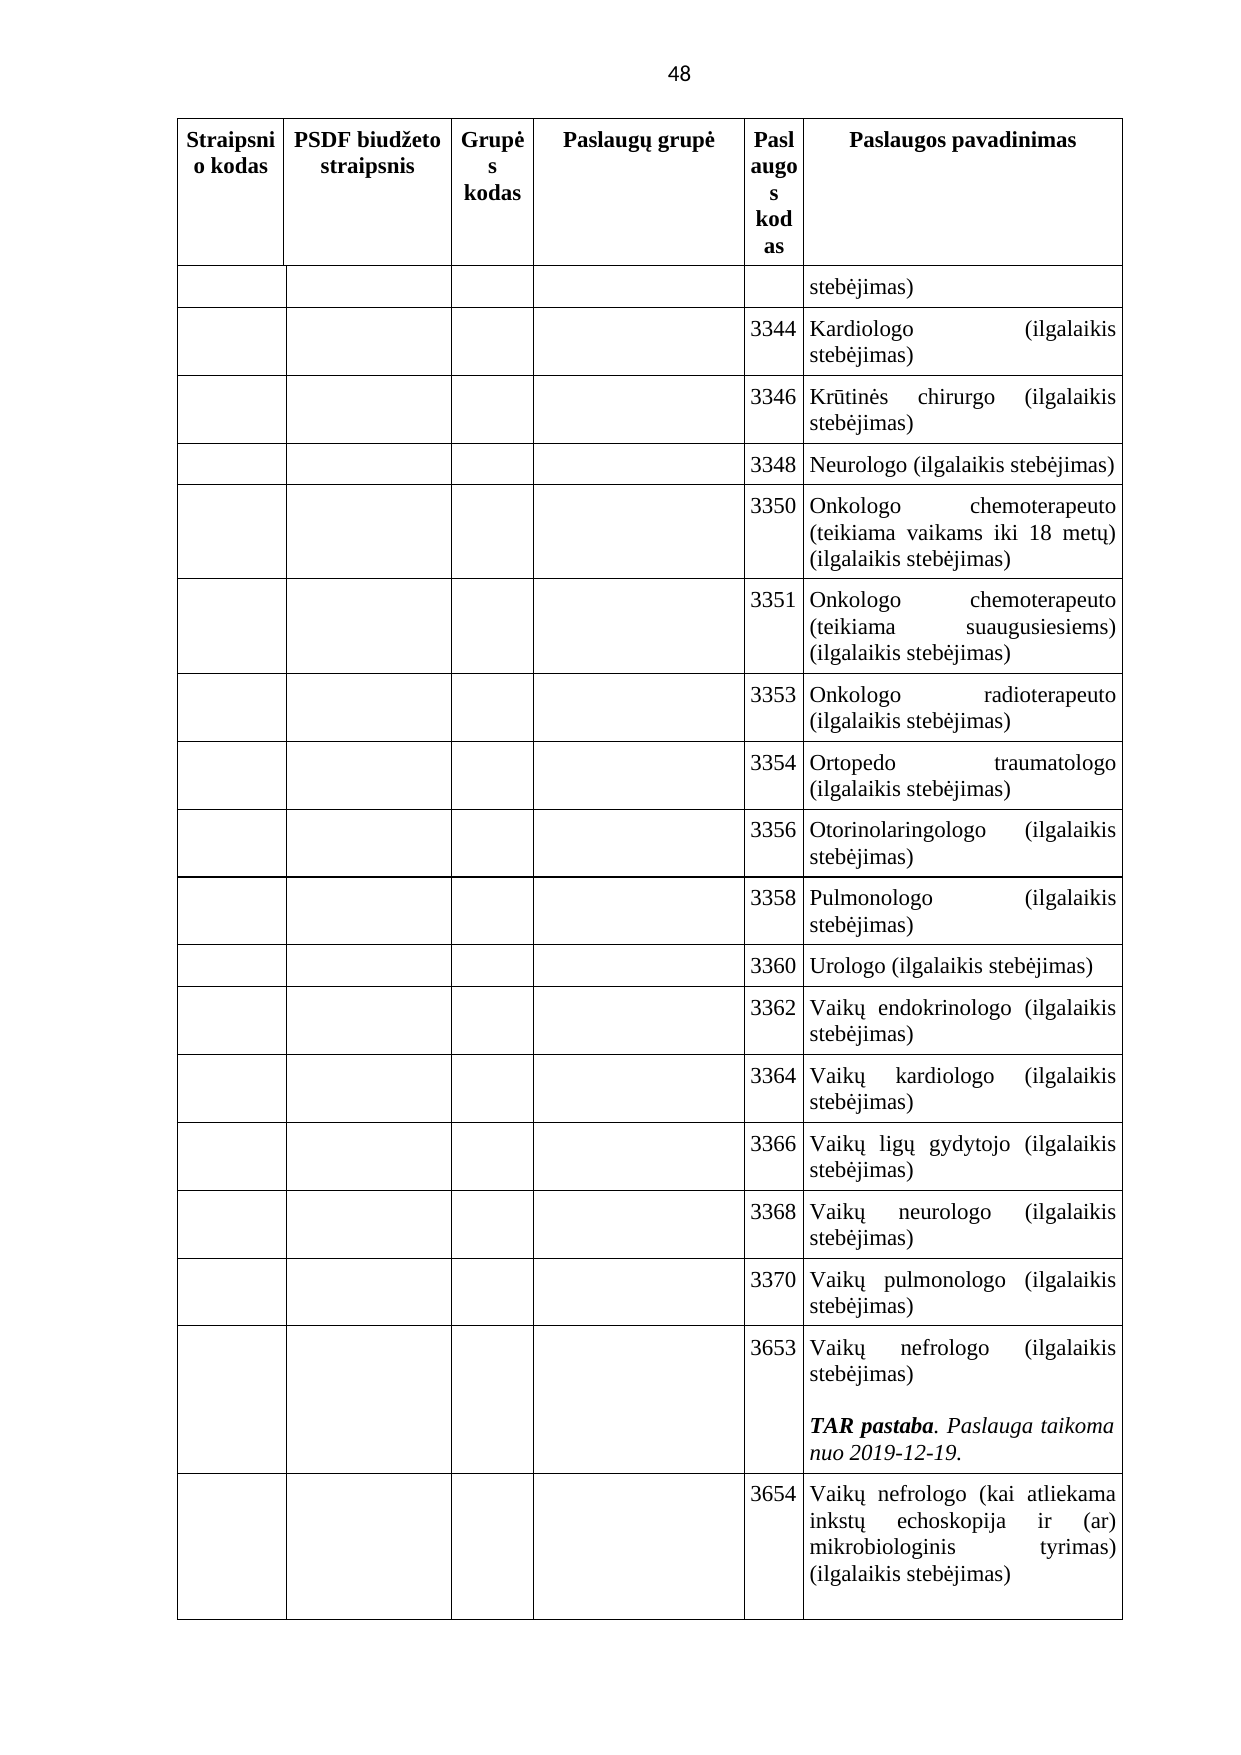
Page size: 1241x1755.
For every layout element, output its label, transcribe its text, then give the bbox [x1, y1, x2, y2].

table_cell Vaikų neurologo (ilgalaikis stebėjimas) [804, 1191, 1122, 1257]
table_cell [452, 878, 533, 944]
table_cell [745, 266, 803, 307]
table_cell [534, 1191, 744, 1257]
table_cell [452, 444, 533, 484]
table_cell Kardiologo (ilgalaikis stebėjimas) [804, 308, 1122, 374]
table_header Paslaugos pavadinimas [804, 119, 1122, 265]
table_cell [178, 1123, 286, 1189]
table_cell 3360 [745, 945, 803, 986]
table_cell [534, 579, 744, 673]
table_cell [534, 308, 744, 374]
table_cell [452, 1259, 533, 1325]
table_cell [452, 674, 533, 741]
table_cell [178, 945, 286, 986]
table_header Paslaugų grupė [534, 119, 744, 265]
table_cell [534, 485, 744, 578]
table_cell [178, 1474, 286, 1619]
table_cell [287, 1055, 451, 1122]
table_cell [178, 878, 286, 944]
table_cell [287, 1123, 451, 1189]
table_cell [178, 444, 286, 484]
table_header Straipsnio kodas [178, 119, 283, 265]
table_cell [178, 1326, 286, 1472]
table_cell 3358 [745, 878, 803, 944]
table_header Paslaugos kodas [745, 119, 803, 265]
table_cell [178, 1055, 286, 1122]
table_cell [452, 810, 533, 876]
table_cell [287, 376, 451, 442]
table_cell [178, 810, 286, 876]
table_cell [178, 376, 286, 442]
table_cell 3368 [745, 1191, 803, 1257]
table_cell [287, 1326, 451, 1472]
table_cell [534, 1259, 744, 1325]
table_cell [534, 444, 744, 484]
table_cell [452, 266, 533, 307]
table_cell 3653 [745, 1326, 803, 1472]
table_cell [287, 1191, 451, 1257]
table_cell Onkologo chemoterapeuto (teikiama vaikams iki 18 metų) (ilgalaikis stebėjimas) [804, 485, 1122, 578]
table_cell [452, 1191, 533, 1257]
table_cell [178, 485, 286, 578]
table_cell [452, 1055, 533, 1122]
table_cell 3356 [745, 810, 803, 876]
table_cell [452, 987, 533, 1054]
table_cell Urologo (ilgalaikis stebėjimas) [804, 945, 1122, 986]
table_cell Vaikų endokrinologo (ilgalaikis stebėjimas) [804, 987, 1122, 1054]
table_cell [287, 674, 451, 741]
table_cell 3362 [745, 987, 803, 1054]
table_cell [178, 308, 286, 374]
table_cell [534, 742, 744, 808]
table_cell stebėjimas) [804, 266, 1122, 307]
table_cell [452, 945, 533, 986]
table_cell [534, 1474, 744, 1619]
table_cell [534, 878, 744, 944]
table_header PSDF biudžeto straipsnis [284, 119, 451, 265]
table_cell [534, 987, 744, 1054]
table_cell [534, 266, 744, 307]
table_cell Ortopedo traumatologo (ilgalaikis stebėjimas) [804, 742, 1122, 808]
table_cell 3351 [745, 579, 803, 673]
table_cell [452, 308, 533, 374]
table_cell 3370 [745, 1259, 803, 1325]
table_cell Vaikų ligų gydytojo (ilgalaikis stebėjimas) [804, 1123, 1122, 1189]
table_cell Onkologo radioterapeuto (ilgalaikis stebėjimas) [804, 674, 1122, 741]
table_cell 3353 [745, 674, 803, 741]
table_cell 3654 [745, 1474, 803, 1619]
table_cell 3364 [745, 1055, 803, 1122]
table_cell Onkologo chemoterapeuto (teikiama suaugusiesiems) (ilgalaikis stebėjimas) [804, 579, 1122, 673]
table_cell [287, 987, 451, 1054]
table_cell [287, 579, 451, 673]
table_cell [287, 266, 451, 307]
table_cell 3348 [745, 444, 803, 484]
table_cell [287, 1259, 451, 1325]
table_cell 3366 [745, 1123, 803, 1189]
table_cell [287, 742, 451, 808]
table_cell [178, 266, 286, 307]
table_cell [287, 945, 451, 986]
table_cell [287, 308, 451, 374]
table_cell 3350 [745, 485, 803, 578]
table_cell [452, 742, 533, 808]
table_cell [178, 987, 286, 1054]
table_header Grupės kodas [452, 119, 533, 265]
table_cell [452, 1326, 533, 1472]
table_cell [287, 485, 451, 578]
table_cell Krūtinės chirurgo (ilgalaikis stebėjimas) [804, 376, 1122, 442]
table_cell [452, 579, 533, 673]
table_cell [287, 1474, 451, 1619]
table_cell [452, 1123, 533, 1189]
table_cell 3344 [745, 308, 803, 374]
table_cell Vaikų nefrologo (kai atliekama inkstų echoskopija ir (ar) mikrobiologinis tyrimas) (ilgalaikis stebėjimas) [804, 1474, 1122, 1619]
table_cell [287, 810, 451, 876]
table_cell [178, 1259, 286, 1325]
table_cell [452, 1474, 533, 1619]
table_cell [178, 579, 286, 673]
table_cell [452, 376, 533, 442]
table_cell [534, 376, 744, 442]
table_cell Vaikų pulmonologo (ilgalaikis stebėjimas) [804, 1259, 1122, 1325]
table_cell 3354 [745, 742, 803, 808]
table_cell [534, 1055, 744, 1122]
table_cell Pulmonologo (ilgalaikis stebėjimas) [804, 878, 1122, 944]
table_cell [178, 1191, 286, 1257]
table_cell Vaikų kardiologo (ilgalaikis stebėjimas) [804, 1055, 1122, 1122]
table_cell Otorinolaringologo (ilgalaikis stebėjimas) [804, 810, 1122, 876]
table_cell [534, 1123, 744, 1189]
table_cell [178, 674, 286, 741]
table_cell [534, 1326, 744, 1472]
table_cell 3346 [745, 376, 803, 442]
table_cell [287, 878, 451, 944]
table_cell [287, 444, 451, 484]
table_cell [452, 485, 533, 578]
table_cell Vaikų nefrologo (ilgalaikis stebėjimas) TAR pastaba. Paslauga taikoma nuo 2019-12-19. [804, 1326, 1122, 1472]
table_cell [534, 674, 744, 741]
table_cell [178, 742, 286, 808]
table_cell [534, 945, 744, 986]
table_cell [534, 810, 744, 876]
table_cell Neurologo (ilgalaikis stebėjimas) [804, 444, 1122, 484]
